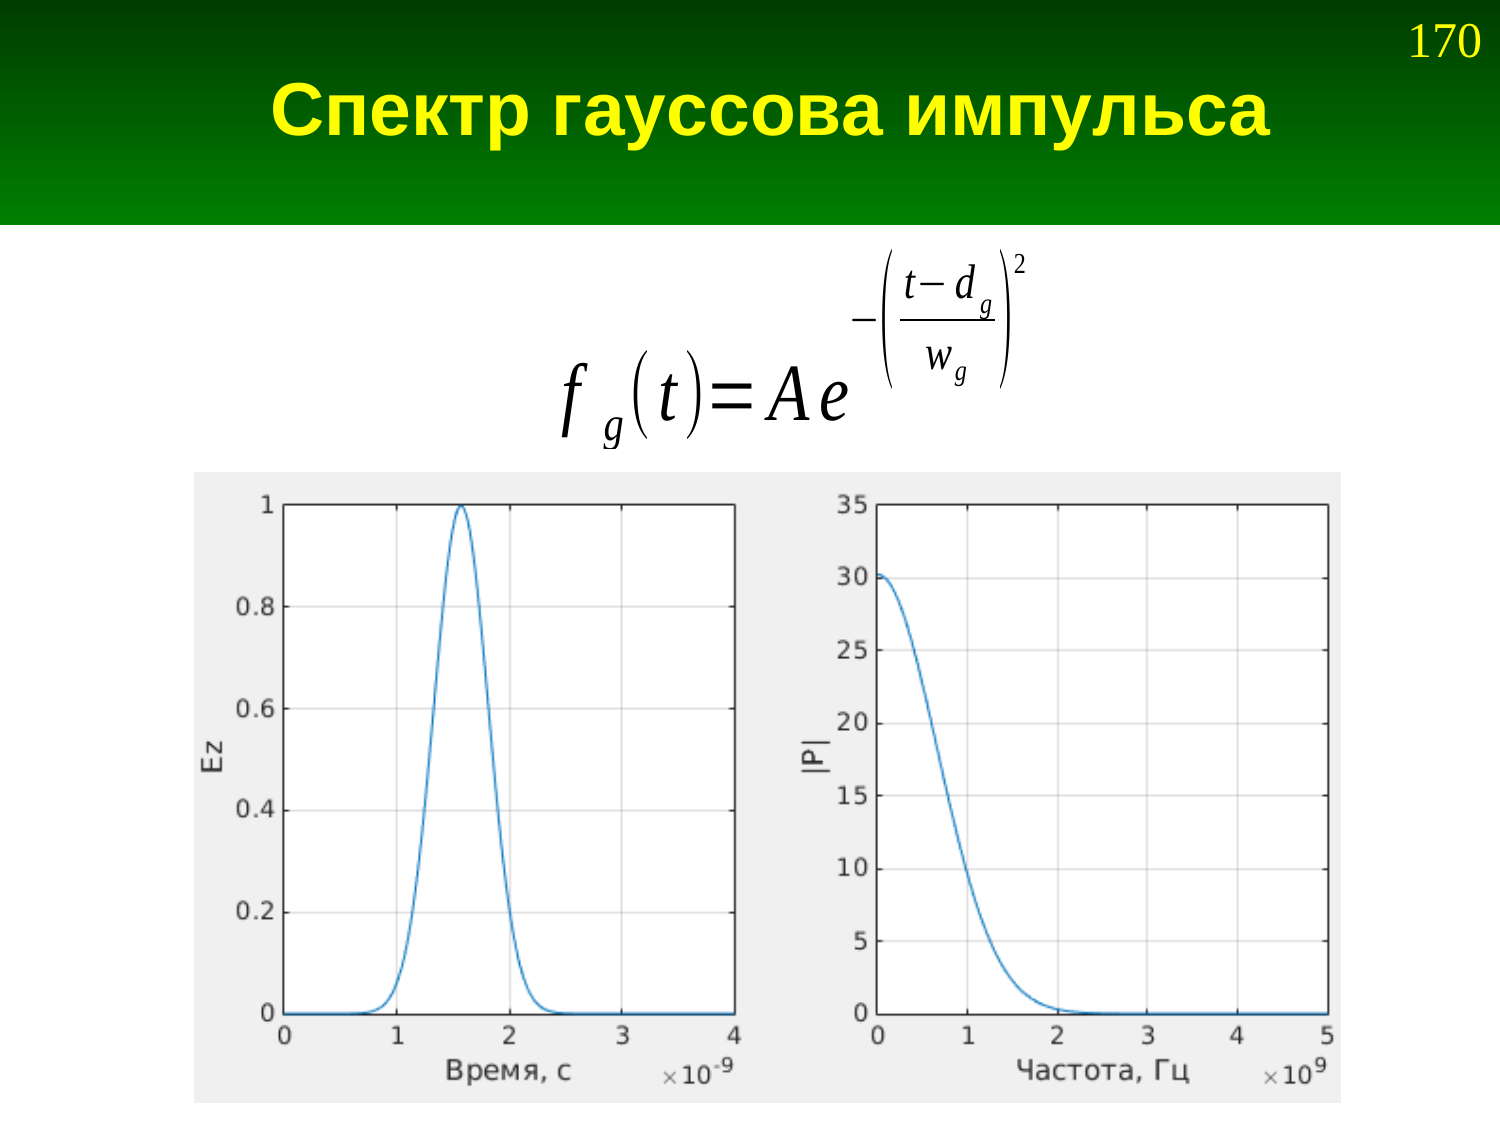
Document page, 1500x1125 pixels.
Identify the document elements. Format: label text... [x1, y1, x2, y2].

picture [194, 472, 1341, 1103]
title Спектр гауссова импульса [100, 7, 1441, 204]
chart [531, 247, 1044, 449]
